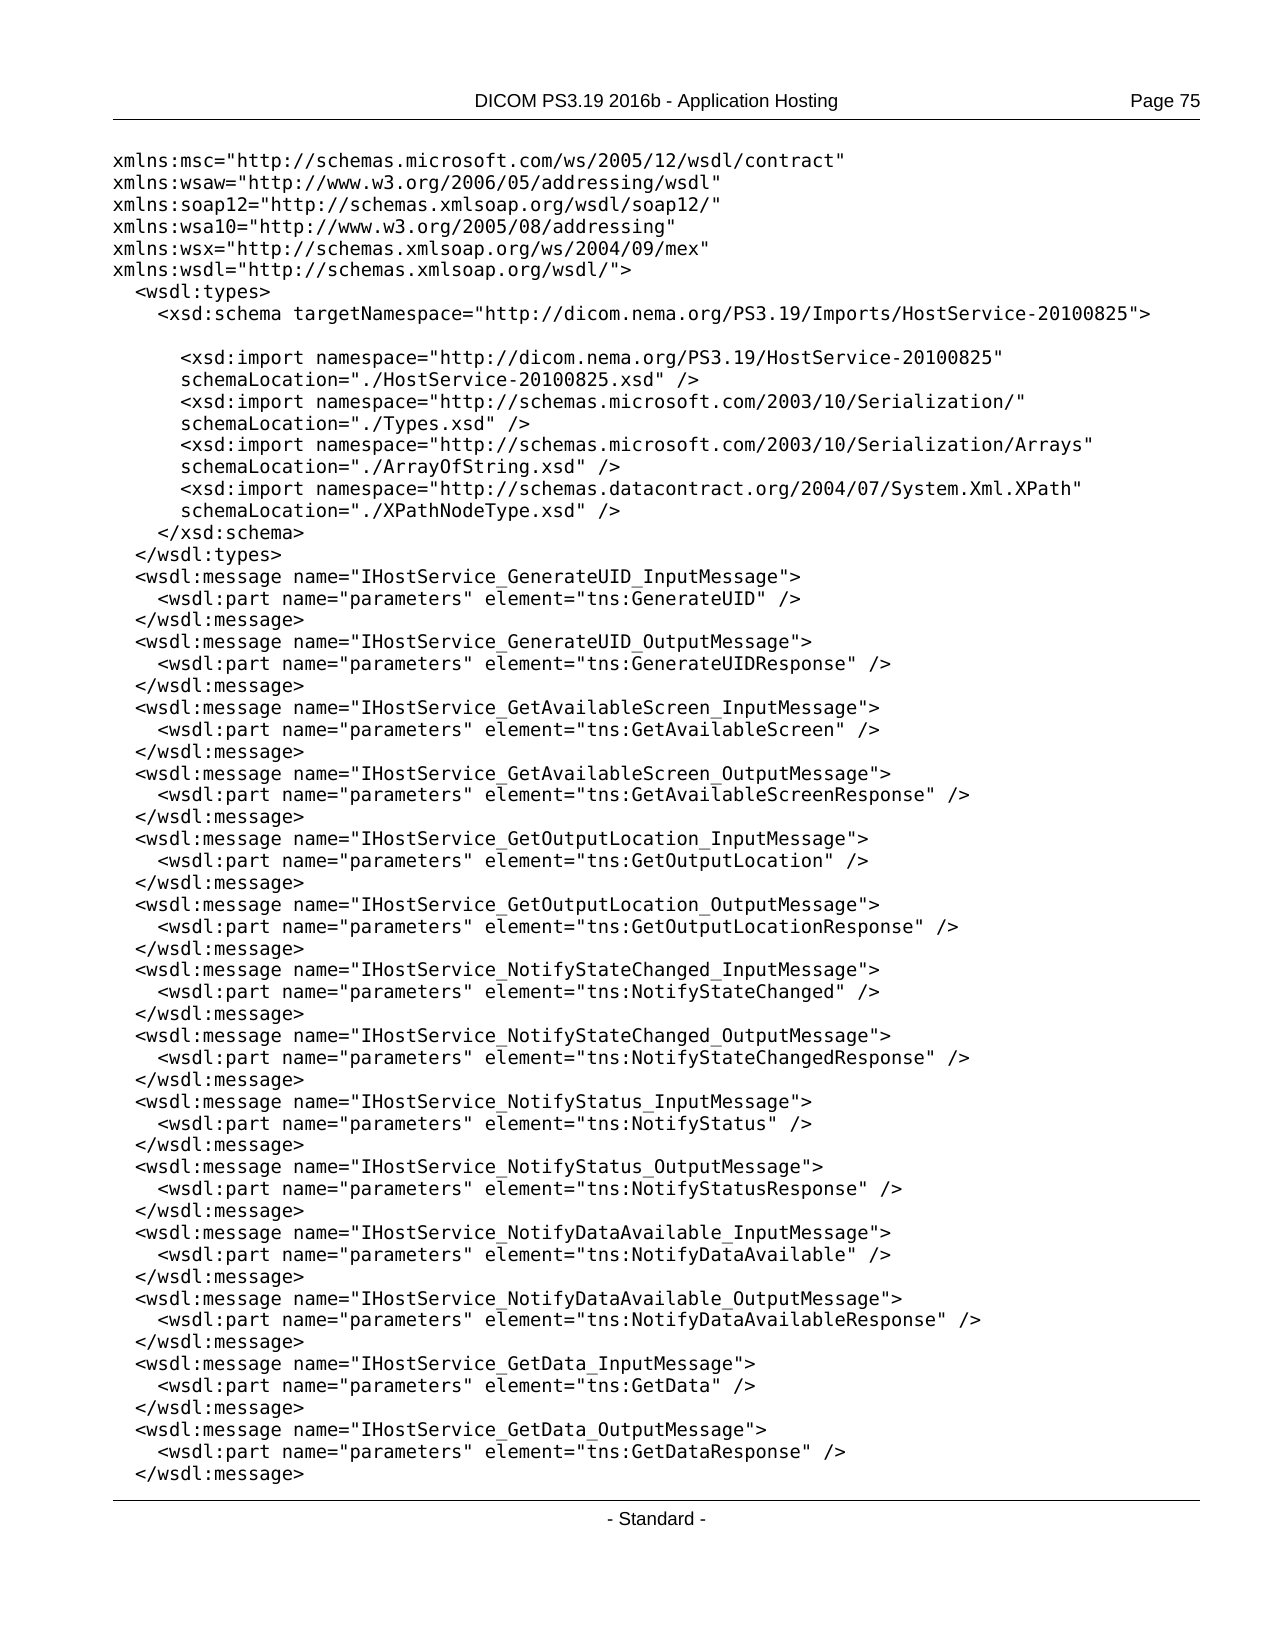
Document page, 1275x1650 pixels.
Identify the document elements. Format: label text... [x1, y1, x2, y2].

text xmlns:msc="http://schemas.microsoft.com/ws/2005/12/wsdl/contract" xmlns:wsaw="http://www.w3.org/2006/05/addressing/wsdl" xmlns:soap12="http://schemas.xmlsoap.org/wsdl/soap12/" xmlns:wsa10="http://www.w3.org/2005/08/addressing" xmlns:wsx="http://schemas.xmlsoap.org/ws/2004/09/mex" xmlns:wsdl="http://schemas.xmlsoap.org/wsdl/"> <wsdl:types> <xsd:schema targetNamespace="http://dicom.nema.org/PS3.19/Imports/HostService-20100825"> <xsd:import namespace="http://dicom.nema.org/PS3.19/HostService-20100825" schemaLocation="./HostService-20100825.xsd" /> <xsd:import namespace="http://schemas.microsoft.com/2003/10/Serialization/" schemaLocation="./Types.xsd" /> <xsd:import namespace="http://schemas.microsoft.com/2003/10/Serialization/Arrays" schemaLocation="./ArrayOfString.xsd" /> <xsd:import namespace="http://schemas.datacontract.org/2004/07/System.Xml.XPath" schemaLocation="./XPathNodeType.xsd" /> </xsd:schema> </wsdl:types> <wsdl:message name="IHostService_GenerateUID_InputMessage"> <wsdl:part name="parameters" element="tns:GenerateUID" /> </wsdl:message> <wsdl:message name="IHostService_GenerateUID_OutputMessage"> <wsdl:part name="parameters" element="tns:GenerateUIDResponse" /> </wsdl:message> <wsdl:message name="IHostService_GetAvailableScreen_InputMessage"> <wsdl:part name="parameters" element="tns:GetAvailableScreen" /> </wsdl:message> <wsdl:message name="IHostService_GetAvailableScreen_OutputMessage"> <wsdl:part name="parameters" element="tns:GetAvailableScreenResponse" /> </wsdl:message> <wsdl:message name="IHostService_GetOutputLocation_InputMessage"> <wsdl:part name="parameters" element="tns:GetOutputLocation" /> </wsdl:message> <wsdl:message name="IHostService_GetOutputLocation_OutputMessage"> <wsdl:part name="parameters" element="tns:GetOutputLocationResponse" /> </wsdl:message> <wsdl:message name="IHostService_NotifyStateChanged_InputMessage"> <wsdl:part name="parameters" element="tns:NotifyStateChanged" /> </wsdl:message> <wsdl:message name="IHostService_NotifyStateChanged_OutputMessage"> <wsdl:part name="parameters" element="tns:NotifyStateChangedResponse" /> </wsdl:message> <wsdl:message name="IHostService_NotifyStatus_InputMessage"> <wsdl:part name="parameters" element="tns:NotifyStatus" /> </wsdl:message> <wsdl:message name="IHostService_NotifyStatus_OutputMessage"> <wsdl:part name="parameters" element="tns:NotifyStatusResponse" /> </wsdl:message> <wsdl:message name="IHostService_NotifyDataAvailable_InputMessage"> <wsdl:part name="parameters" element="tns:NotifyDataAvailable" /> </wsdl:message> <wsdl:message name="IHostService_NotifyDataAvailable_OutputMessage"> <wsdl:part name="parameters" element="tns:NotifyDataAvailableResponse" /> </wsdl:message> <wsdl:message name="IHostService_GetData_InputMessage"> <wsdl:part name="parameters" element="tns:GetData" /> </wsdl:message> <wsdl:message name="IHostService_GetData_OutputMessage"> <wsdl:part name="parameters" element="tns:GetDataResponse" /> </wsdl:message> [112, 150, 1200, 1484]
